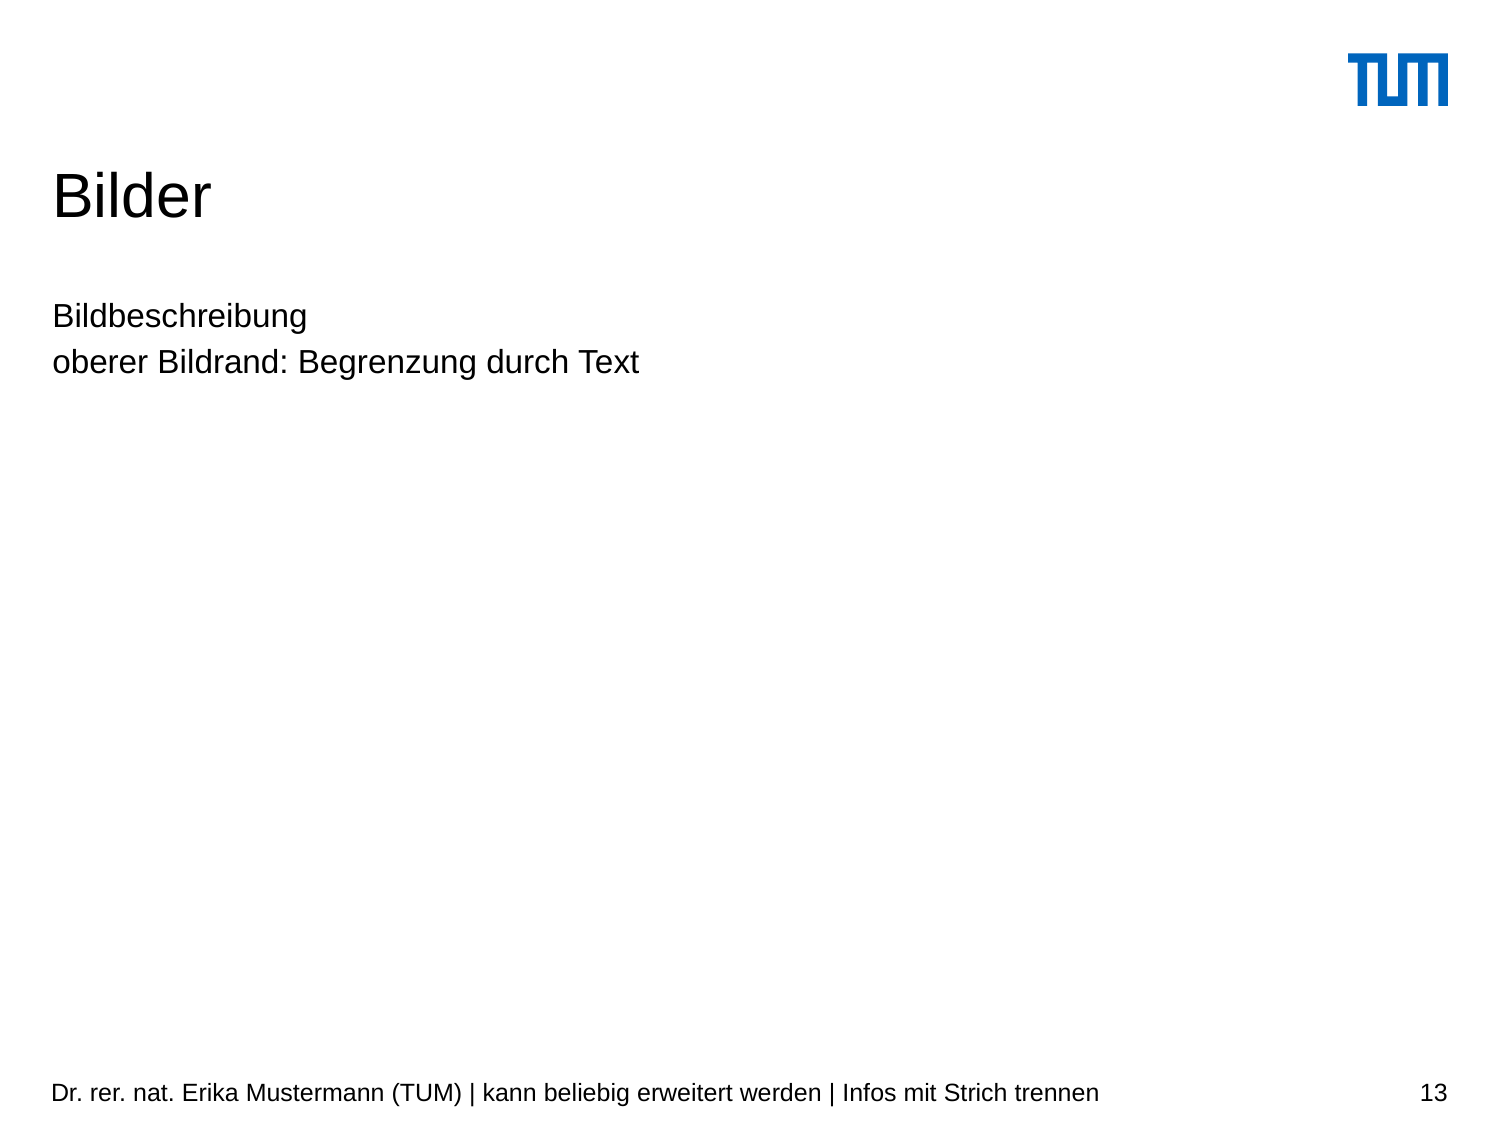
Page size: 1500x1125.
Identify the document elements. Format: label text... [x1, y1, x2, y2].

list Bildbeschreibung oberer Bildrand: Begrenzung durch Text [52, 289, 1449, 407]
footer Dr. rer. nat. Erika Mustermann (TUM) | kann beliebig erweitert werden | Infos mit Strich trennen [51, 1061, 1112, 1122]
title Bilder [52, 163, 1449, 231]
